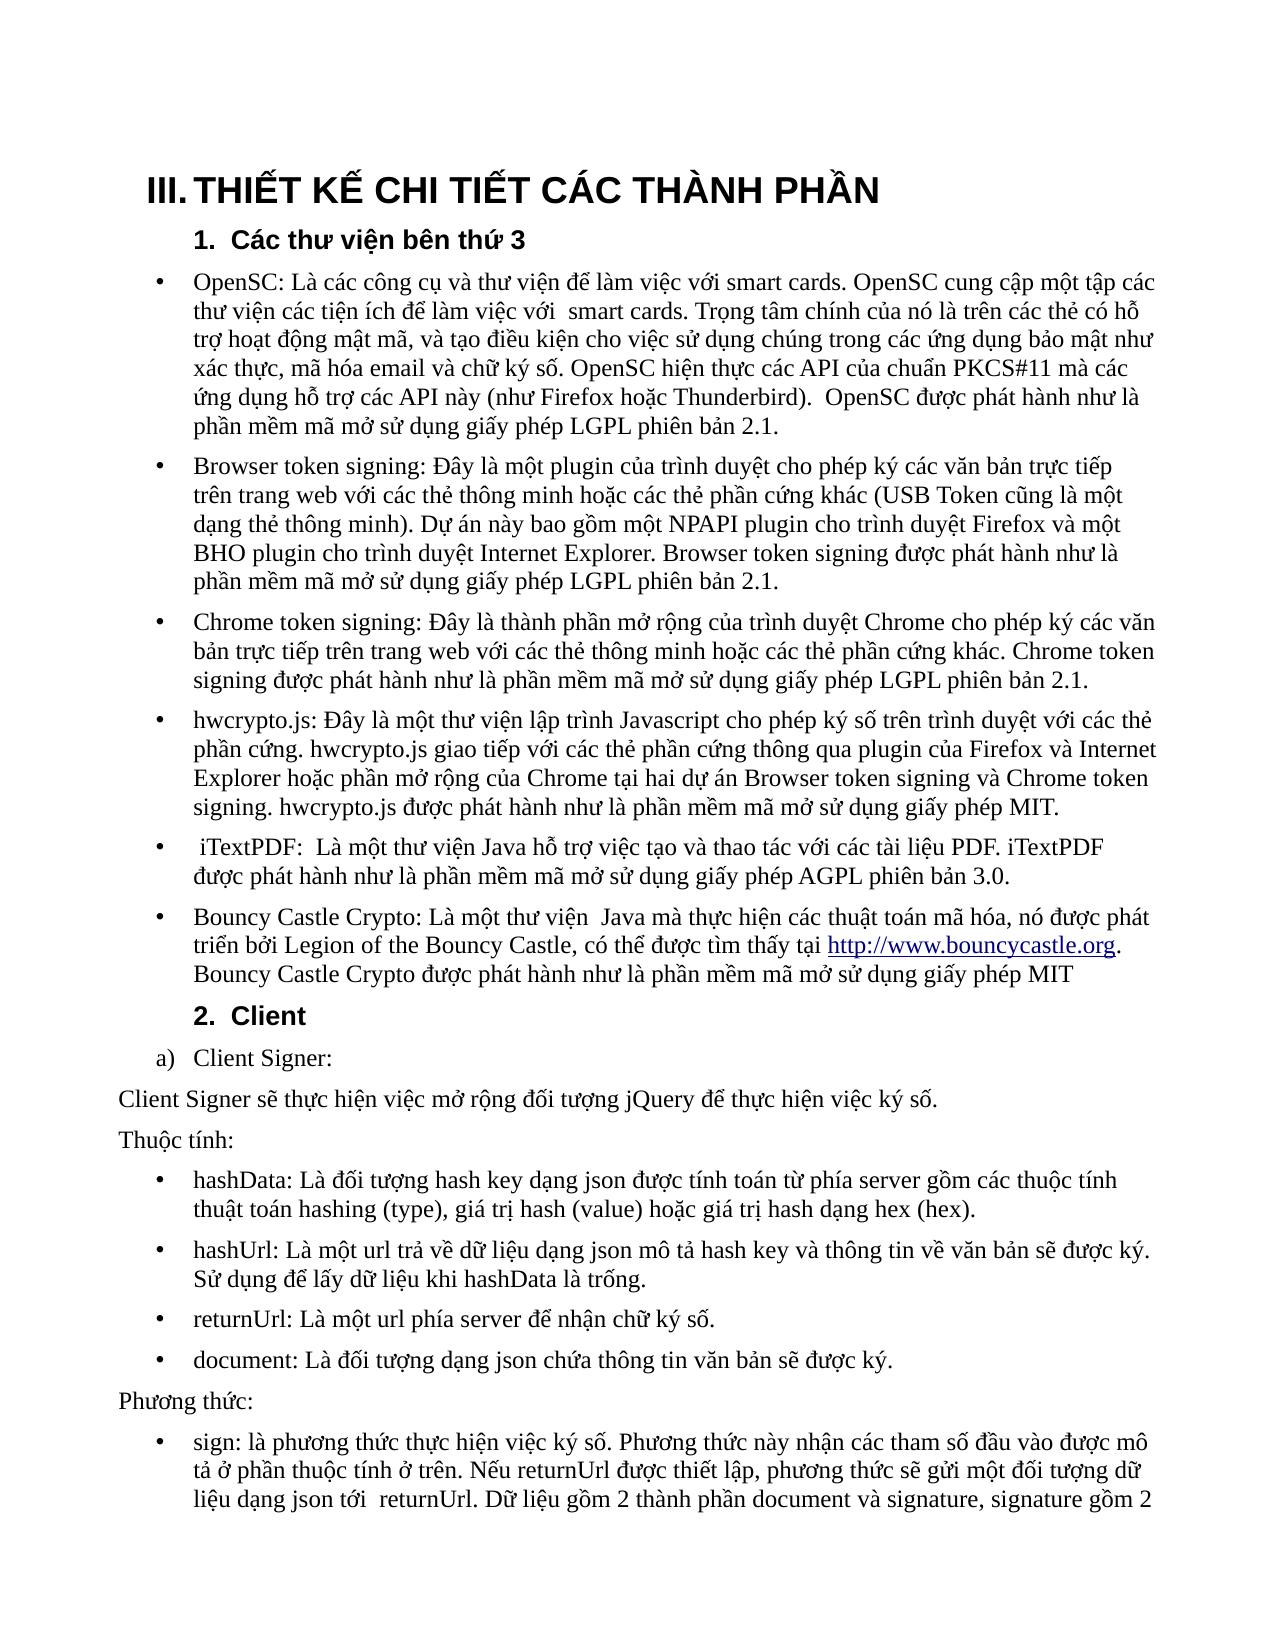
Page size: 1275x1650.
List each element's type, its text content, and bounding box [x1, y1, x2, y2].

list OpenSC: Là các công cụ và thư viện để làm việc với smart cards. OpenSC cung cập một tập các thư viện các tiện ích để làm việc với smart cards. Trọng tâm chính của nó là trên các thẻ có hỗ trợ hoạt động mật mã, và tạo điều kiện cho việc sử dụng chúng trong các ứng dụng bảo mật như xác thực, mã hóa email và chữ ký số. OpenSC hiện thực các API của chuẩn PKCS#11 mà các ứng dụng hỗ trợ các API này (như Firefox hoặc Thunderbird). OpenSC được phát hành như là phần mềm mã mở sử dụng giấy phép LGPL phiên bản 2.1. [156, 267, 1157, 439]
text Phương thức: [118, 1386, 1157, 1415]
subtitle THIẾT KẾ CHI TIẾT CÁC THÀNH PHẦN [146, 168, 1157, 211]
list Browser token signing: Đây là một plugin của trình duyệt cho phép ký các văn bản trực tiếp trên trang web với các thẻ thông minh hoặc các thẻ phần cứng khác (USB Token cũng là một dạng thẻ thông minh). Dự án này bao gồm một NPAPI plugin cho trình duyệt Firefox và một BHO plugin cho trình duyệt Internet Explorer. Browser token signing được phát hành như là phần mềm mã mở sử dụng giấy phép LGPL phiên bản 2.1. [156, 451, 1157, 595]
subtitle Các thư viện bên thứ 3 [193, 224, 1157, 255]
text Thuộc tính: [118, 1125, 1157, 1153]
list Chrome token signing: Đây là thành phần mở rộng của trình duyệt Chrome cho phép ký các văn bản trực tiếp trên trang web với các thẻ thông minh hoặc các thẻ phần cứng khác. Chrome token signing được phát hành như là phần mềm mã mở sử dụng giấy phép LGPL phiên bản 2.1. [156, 607, 1157, 693]
list Bouncy Castle Crypto: Là một thư viện Java mà thực hiện các thuật toán mã hóa, nó được phát triển bởi Legion of the Bouncy Castle, có thể được tìm thấy tại http://www.bouncycastle.org. Bouncy Castle Crypto được phát hành như là phần mềm mã mở sử dụng giấy phép MIT [156, 902, 1157, 988]
subtitle Client [193, 1000, 1157, 1031]
list hashData: Là đối tượng hash key dạng json được tính toán từ phía server gồm các thuộc tính thuật toán hashing (type), giá trị hash (value) hoặc giá trị hash dạng hex (hex). [156, 1166, 1157, 1223]
list hwcrypto.js: Đây là một thư viện lập trình Javascript cho phép ký số trên trình duyệt với các thẻ phần cứng. hwcrypto.js giao tiếp với các thẻ phần cứng thông qua plugin của Firefox và Internet Explorer hoặc phần mở rộng của Chrome tại hai dự án Browser token signing và Chrome token signing. hwcrypto.js được phát hành như là phần mềm mã mở sử dụng giấy phép MIT. [156, 705, 1157, 820]
list Client Signer: [156, 1043, 1157, 1072]
list sign: là phương thức thực hiện việc ký số. Phương thức này nhận các tham số đầu vào được mô tả ở phần thuộc tính ở trên. Nếu returnUrl được thiết lập, phương thức sẽ gửi một đối tượng dữ liệu dạng json tới returnUrl. Dữ liệu gồm 2 thành phần document và signature, signature gồm 2 [156, 1427, 1157, 1513]
list iTextPDF: Là một thư viện Java hỗ trợ việc tạo và thao tác với các tài liệu PDF. iTextPDF được phát hành như là phần mềm mã mở sử dụng giấy phép AGPL phiên bản 3.0. [156, 832, 1157, 890]
list document: Là đối tượng dạng json chứa thông tin văn bản sẽ được ký. [156, 1345, 1157, 1374]
text Client Signer sẽ thực hiện việc mở rộng đối tượng jQuery để thực hiện việc ký số. [118, 1084, 1157, 1113]
list returnUrl: Là một url phía server để nhận chữ ký số. [156, 1304, 1157, 1333]
list hashUrl: Là một url trả về dữ liệu dạng json mô tả hash key và thông tin về văn bản sẽ được ký. Sử dụng để lấy dữ liệu khi hashData là trống. [156, 1235, 1157, 1292]
